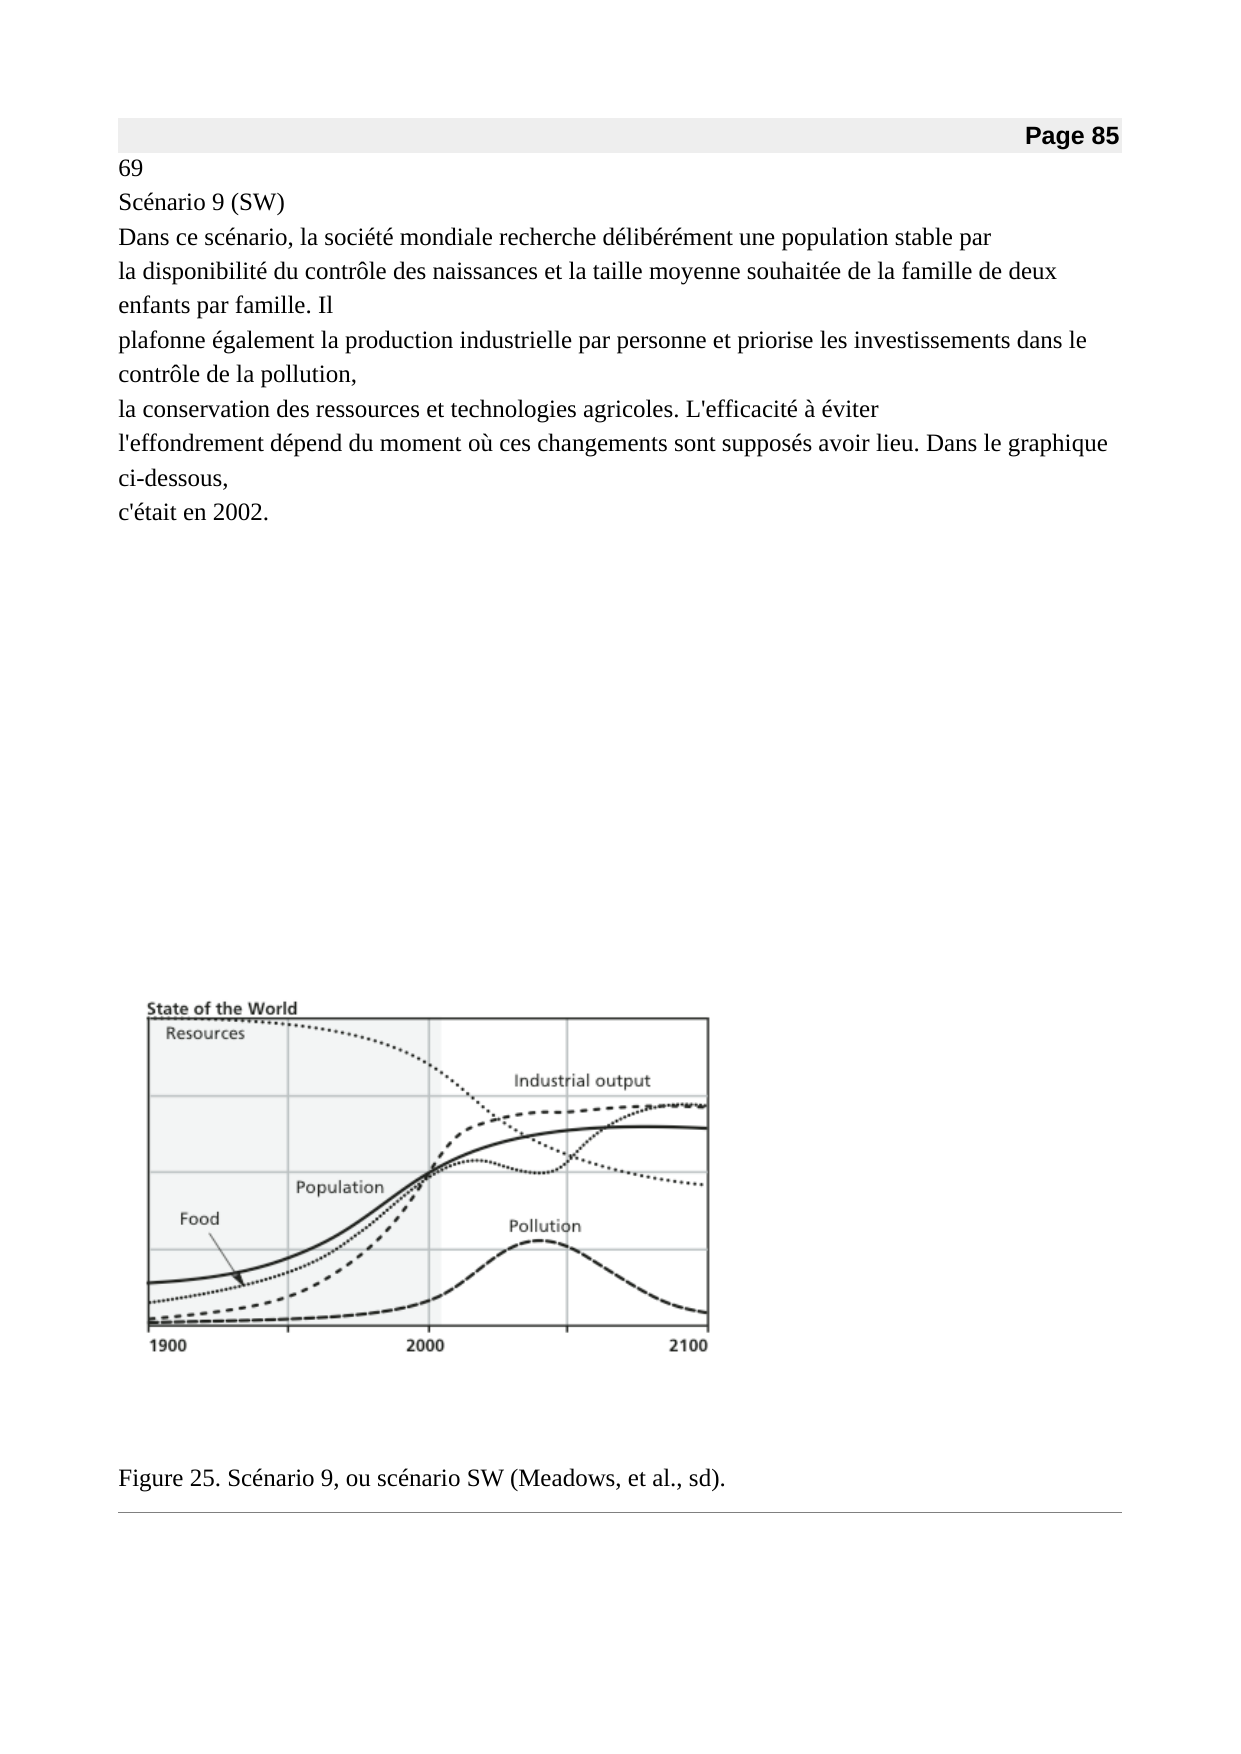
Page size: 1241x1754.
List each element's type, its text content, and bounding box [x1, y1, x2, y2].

text la disponibilité du contrôle des naissances et la taille moyenne souhaitée de la famille de deux enfants par famille. Il [118, 256, 1122, 319]
text Dans ce scénario, la société mondiale recherche délibérément une population stable par [118, 222, 1122, 250]
text Figure 25. Scénario 9, ou scénario SW (Meadows, et al., sd). [118, 1463, 1122, 1492]
table_header Page 85 [118, 118, 1122, 153]
text 69 [118, 153, 1122, 181]
text c'était en 2002. [118, 497, 1122, 526]
text Scénario 9 (SW) [118, 187, 1122, 216]
text plafonne également la production industrielle par personne et priorise les investissements dans le contrôle de la pollution, [118, 325, 1122, 388]
picture [118, 986, 747, 1366]
text la conservation des ressources et technologies agricoles. L'efficacité à éviter [118, 394, 1122, 423]
text l'effondrement dépend du moment où ces changements sont supposés avoir lieu. Dans le graphique ci-dessous, [118, 428, 1122, 492]
